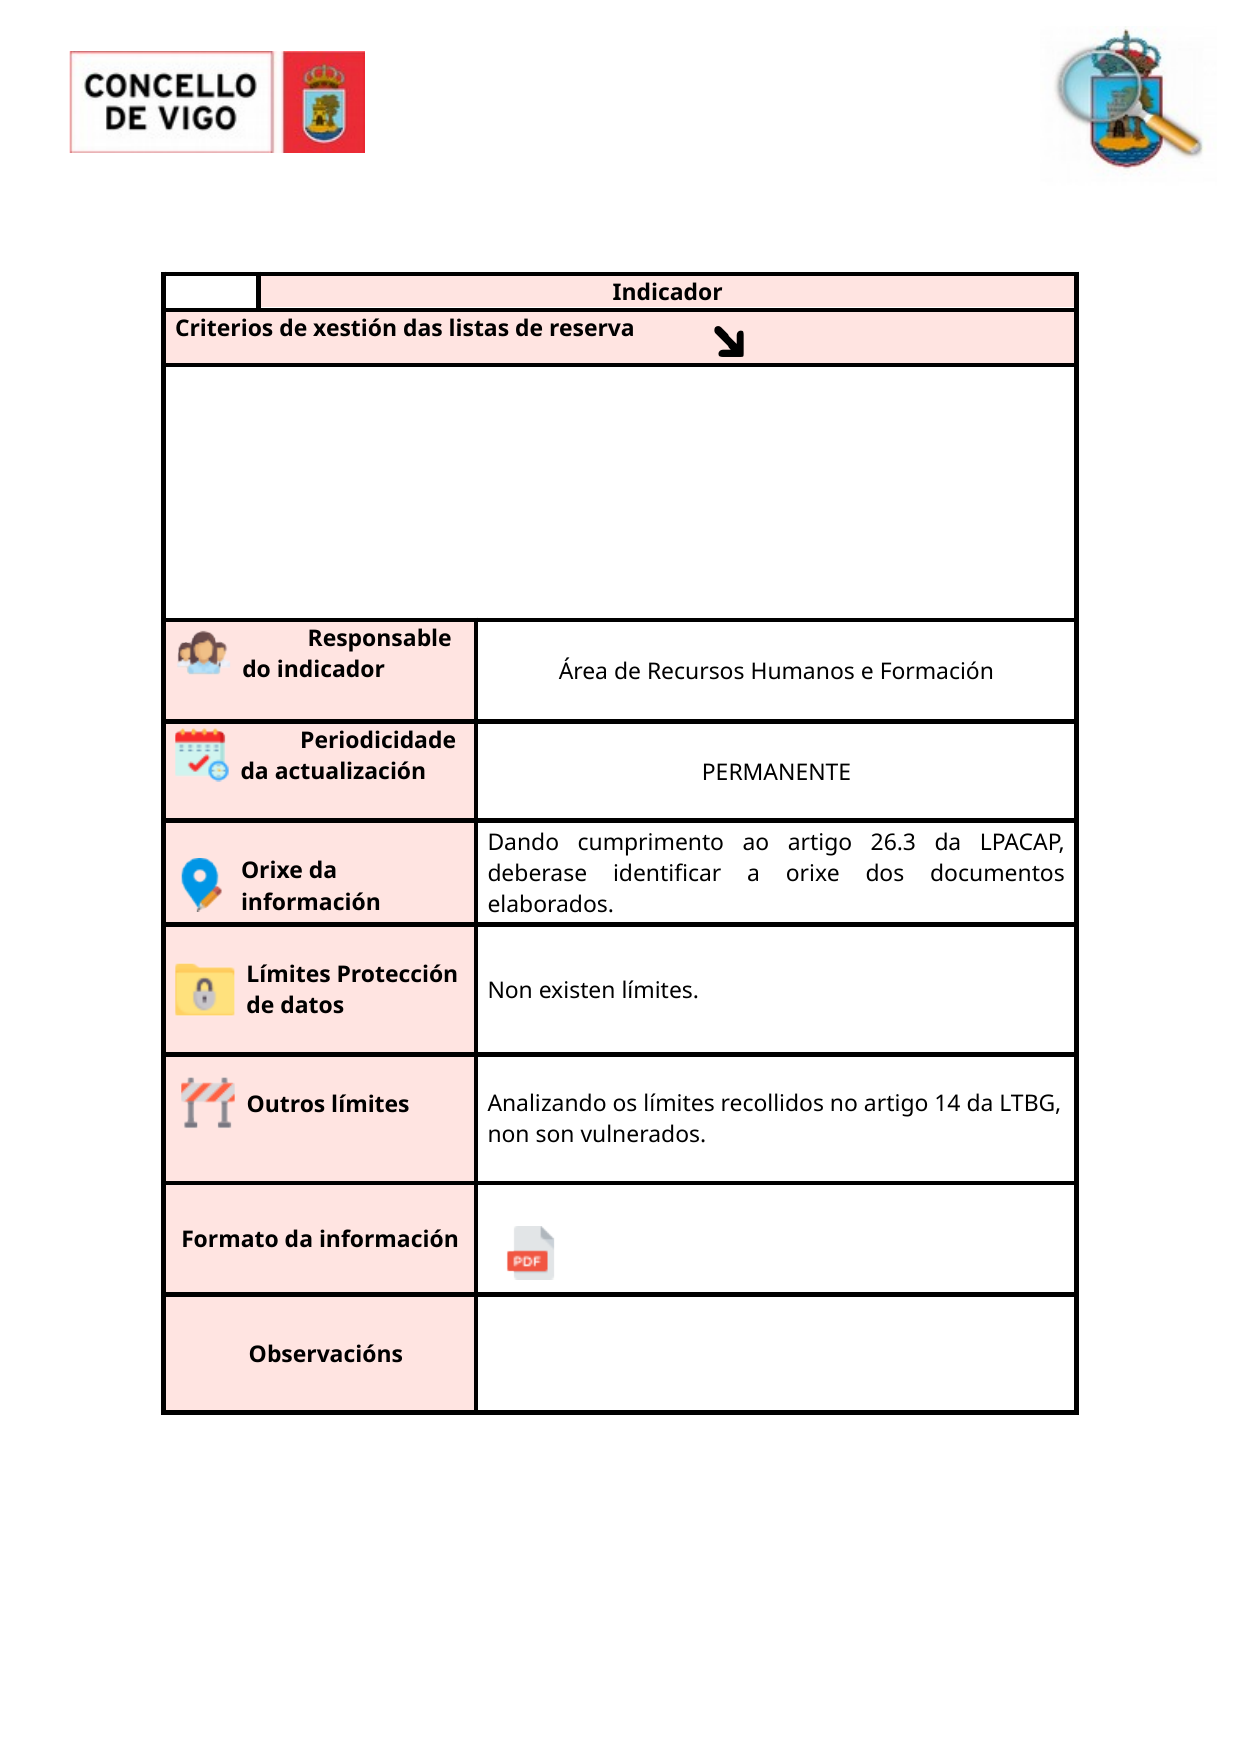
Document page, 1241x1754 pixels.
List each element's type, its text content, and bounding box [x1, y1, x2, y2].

picture [175, 858, 229, 912]
table_cell Límites Protección de datos [166, 927, 474, 1052]
table_cell [478, 1297, 1074, 1410]
table_cell Analizando os límites recollidos no artigo 14 da LTBG, non son vulnerados. [478, 1057, 1074, 1181]
table_header [166, 276, 256, 307]
table_cell Periodicidade da actualización [166, 724, 474, 818]
table_cell Observacións [166, 1297, 474, 1410]
table_cell Criterios de xestión das listas de reserva [166, 312, 1074, 363]
picture [1040, 26, 1218, 186]
table_cell Outros límites [166, 1057, 474, 1181]
table_cell [478, 1185, 1074, 1292]
picture [714, 326, 744, 357]
table_cell [166, 367, 1074, 617]
table_cell PERMANENTE [478, 724, 1074, 818]
table_cell Dando cumprimento ao artigo 26.3 da LPACAP, deberase identificar a orixe dos documentos elaborados. [478, 823, 1074, 922]
table_cell Responsable do indicador [166, 622, 474, 719]
table_cell Non existen límites. [478, 927, 1074, 1052]
picture [193, 870, 207, 882]
table_cell Formato da información [166, 1185, 474, 1292]
picture [177, 626, 231, 680]
table_cell Área de Recursos Humanos e Formación [478, 622, 1074, 719]
picture [175, 728, 229, 782]
table_cell Orixe da información [166, 823, 474, 922]
picture [181, 1076, 235, 1130]
picture [504, 1226, 558, 1280]
picture [175, 960, 235, 1020]
table_header Indicador [261, 276, 1074, 307]
picture [69, 51, 365, 153]
